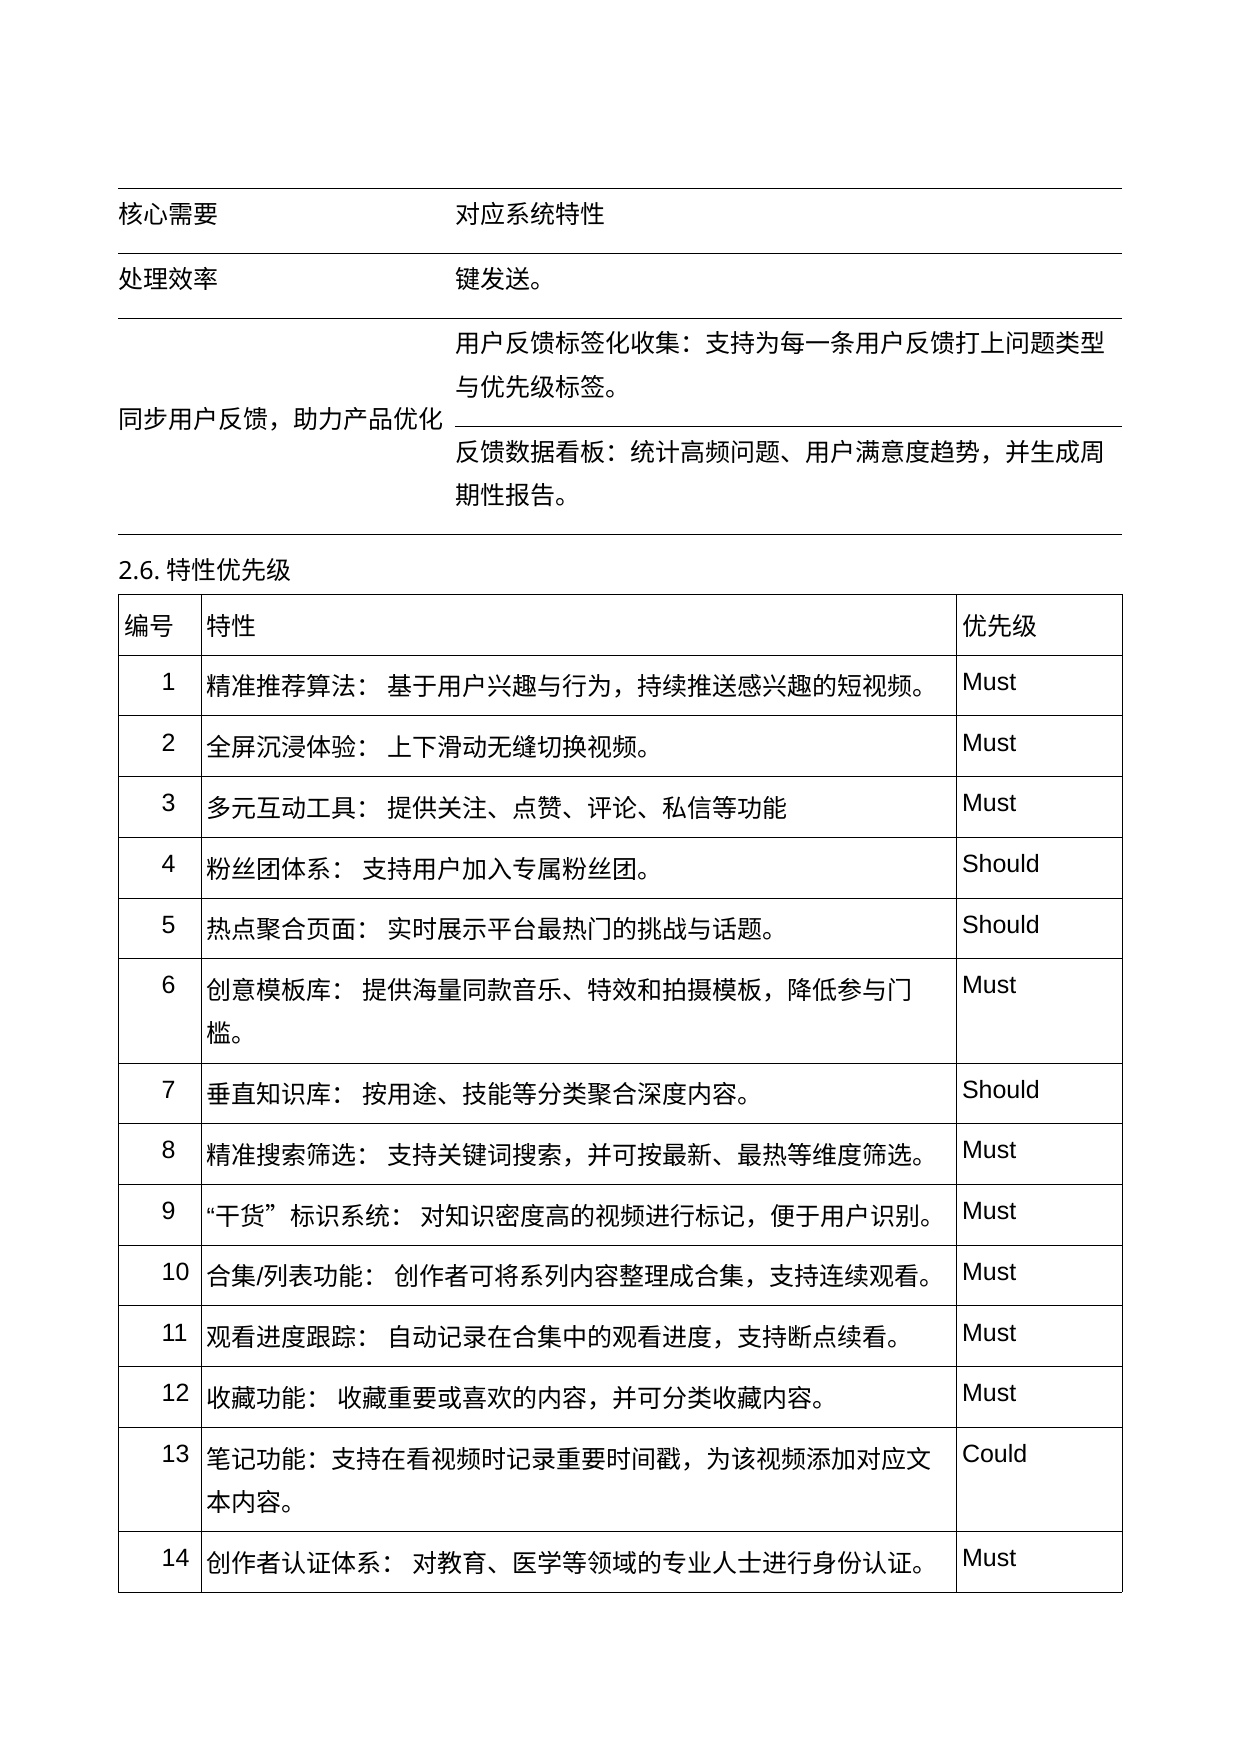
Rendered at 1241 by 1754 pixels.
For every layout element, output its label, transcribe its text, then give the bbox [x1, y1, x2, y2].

table_cell Should [957, 1064, 1122, 1123]
table_cell Must [957, 716, 1122, 776]
table_cell 合集/列表功能： 创作者可将系列内容整理成合集，支持连续观看。 [202, 1246, 956, 1305]
table_cell [119, 959, 201, 1062]
table_cell “干货”标识系统： 对知识密度高的视频进行标记，便于用户识别。 [202, 1185, 956, 1244]
table_cell Could [957, 1428, 1122, 1531]
table_cell [119, 656, 201, 715]
table_cell [119, 838, 201, 897]
table_cell 垂直知识库： 按用途、技能等分类聚合深度内容。 [202, 1064, 956, 1123]
table_cell 精准推荐算法： 基于用户兴趣与行为，持续推送感兴趣的短视频。 [202, 656, 956, 715]
table_header 特性 [202, 595, 956, 654]
table_cell [119, 1246, 201, 1305]
table_cell 用户反馈标签化收集：支持为每一条用户反馈打上问题类型与优先级标签。 [455, 319, 1122, 426]
table_header 编号 [119, 595, 201, 654]
table_cell Must [957, 1532, 1122, 1592]
table_cell [119, 1064, 201, 1123]
table_cell [119, 1185, 201, 1244]
table_cell 热点聚合页面： 实时展示平台最热门的挑战与话题。 [202, 899, 956, 958]
table_cell Should [957, 838, 1122, 897]
table_cell 粉丝团体系： 支持用户加入专属粉丝团。 [202, 838, 956, 897]
table_cell [119, 1532, 201, 1592]
table_cell [119, 1124, 201, 1184]
table_cell [119, 716, 201, 776]
table_cell [119, 899, 201, 958]
table_cell 创意模板库： 提供海量同款音乐、特效和拍摄模板，降低参与门槛。 [202, 959, 956, 1062]
table_cell Must [957, 1306, 1122, 1366]
table_cell 笔记功能：支持在看视频时记录重要时间戳，为该视频添加对应文本内容。 [202, 1428, 956, 1531]
table_cell Must [957, 1246, 1122, 1305]
table_cell [119, 1367, 201, 1427]
table_cell Must [957, 777, 1122, 837]
table_cell 处理效率 [118, 254, 455, 317]
table_cell [119, 1306, 201, 1366]
table_cell 同步用户反馈，助力产品优化 [118, 319, 455, 534]
table_cell [119, 1428, 201, 1531]
table_cell 收藏功能： 收藏重要或喜欢的内容，并可分类收藏内容。 [202, 1367, 956, 1427]
table_cell [119, 777, 201, 837]
table_cell 多元互动工具： 提供关注、点赞、评论、私信等功能 [202, 777, 956, 837]
table_cell 全屏沉浸体验： 上下滑动无缝切换视频。 [202, 716, 956, 776]
table_cell Must [957, 1367, 1122, 1427]
subtitle 特性优先级 [118, 550, 1122, 587]
table_cell 精准搜索筛选： 支持关键词搜索，并可按最新、最热等维度筛选。 [202, 1124, 956, 1184]
table_cell Must [957, 1124, 1122, 1184]
table_cell Must [957, 1185, 1122, 1244]
table_cell 键发送。 [455, 254, 1122, 317]
table_header 对应系统特性 [455, 189, 1122, 252]
table_header 核心需要 [118, 189, 455, 252]
table_cell 创作者认证体系： 对教育、医学等领域的专业人士进行身份认证。 [202, 1532, 956, 1592]
table_cell 观看进度跟踪： 自动记录在合集中的观看进度，支持断点续看。 [202, 1306, 956, 1366]
table_cell 反馈数据看板：统计高频问题、用户满意度趋势，并生成周期性报告。 [455, 427, 1122, 534]
table_cell Must [957, 656, 1122, 715]
table_cell Should [957, 899, 1122, 958]
table_header 优先级 [957, 595, 1122, 654]
table_cell Must [957, 959, 1122, 1062]
